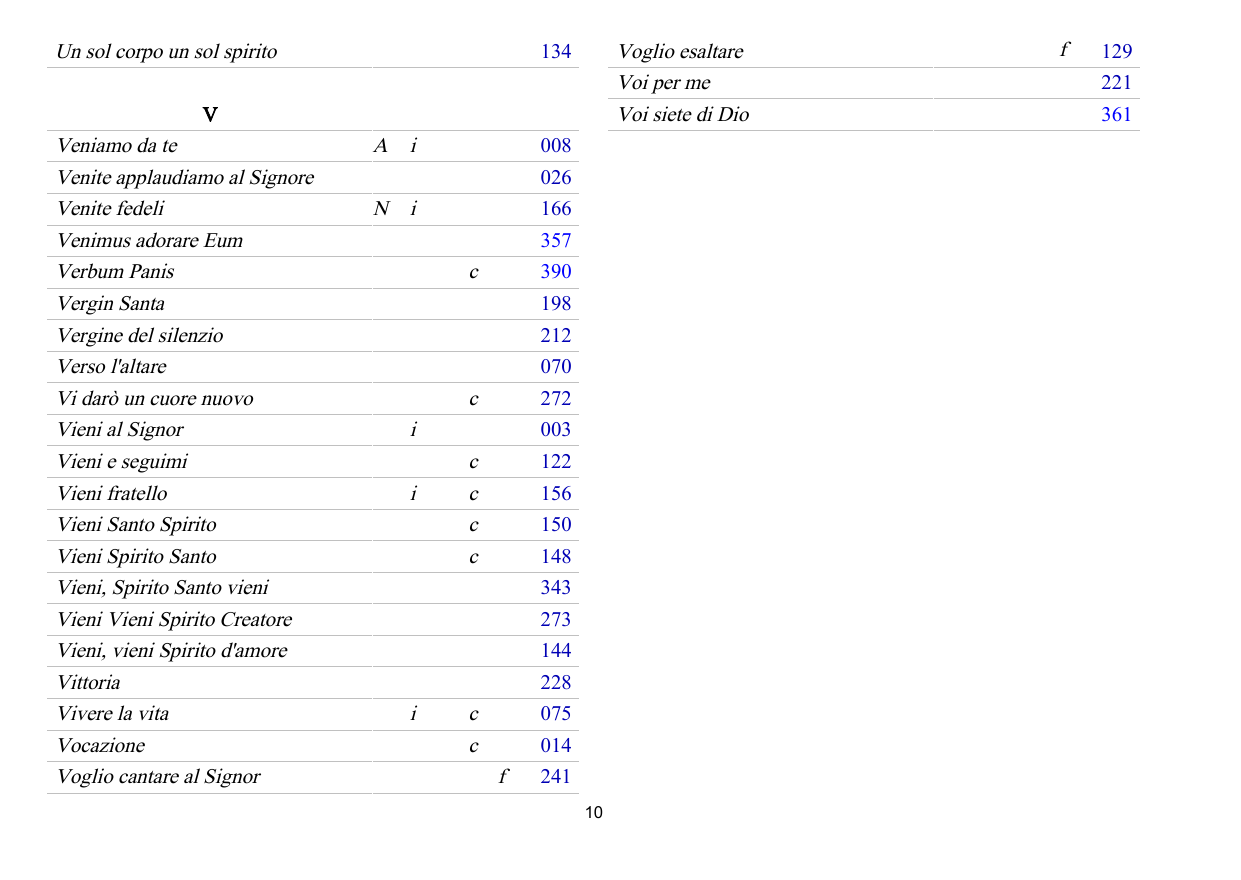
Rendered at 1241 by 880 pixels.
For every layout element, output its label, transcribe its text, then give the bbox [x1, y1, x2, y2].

table_cell Vergine del silenzio [47, 320, 372, 351]
table_cell [373, 226, 402, 256]
table_cell [520, 68, 579, 130]
table_cell [373, 257, 402, 288]
table_cell [490, 35, 520, 67]
table_cell [461, 162, 490, 193]
table_cell [431, 194, 461, 225]
table_cell Vieni al Signor [47, 415, 372, 445]
table_cell Veniamo da te [47, 131, 372, 161]
table_cell [402, 289, 431, 319]
table_cell Voglio cantare al Signor [47, 762, 372, 793]
table_cell [490, 352, 520, 382]
table_cell [490, 478, 520, 509]
table_cell [431, 636, 461, 666]
table_cell [431, 352, 461, 382]
table_cell [963, 35, 992, 67]
table_cell [490, 194, 520, 225]
table_cell [490, 731, 520, 761]
table_cell c [461, 510, 490, 540]
table_cell [490, 446, 520, 477]
table_cell [490, 68, 520, 130]
table_cell [431, 541, 461, 572]
table_cell 198 [520, 289, 579, 319]
table_cell [461, 604, 490, 635]
table_cell [402, 446, 431, 477]
table_cell c [461, 257, 490, 288]
table_cell [373, 383, 402, 414]
table_cell 228 [520, 667, 579, 698]
table_cell i [402, 478, 431, 509]
table_cell [402, 320, 431, 351]
table_cell 273 [520, 604, 579, 635]
table_cell i [402, 699, 431, 730]
table_cell [373, 478, 402, 509]
table_cell 357 [520, 226, 579, 256]
table_cell [402, 636, 431, 666]
table_cell [402, 667, 431, 698]
table_cell [402, 68, 431, 130]
table_cell Vieni e seguimi [47, 446, 372, 477]
table_cell [1022, 35, 1051, 67]
table_cell A [373, 131, 402, 161]
table_cell [373, 541, 402, 572]
table_cell [431, 731, 461, 761]
table_cell Vieni Spirito Santo [47, 541, 372, 572]
table_cell c [461, 731, 490, 761]
table_cell [490, 289, 520, 319]
table_cell [490, 699, 520, 730]
table_cell [992, 99, 1022, 130]
table_cell [490, 667, 520, 698]
table_cell [373, 604, 402, 635]
table_cell [490, 257, 520, 288]
table_cell [461, 762, 490, 793]
table_cell [461, 352, 490, 382]
table_cell [402, 510, 431, 540]
table_cell [402, 35, 431, 67]
table_cell [490, 226, 520, 256]
table_cell c [461, 446, 490, 477]
table_cell [461, 667, 490, 698]
table_cell 166 [520, 194, 579, 225]
table_cell [934, 68, 963, 98]
table_cell [431, 162, 461, 193]
table_cell c [461, 478, 490, 509]
table_cell [402, 604, 431, 635]
table_cell 144 [520, 636, 579, 666]
table_cell Vieni, Spirito Santo vieni [47, 573, 372, 603]
table_cell 075 [520, 699, 579, 730]
table_cell [1051, 99, 1081, 130]
table_cell [431, 35, 461, 67]
table_cell [402, 257, 431, 288]
table_cell [431, 131, 461, 161]
table_cell [402, 226, 431, 256]
table_cell [1051, 68, 1081, 98]
table_cell Vieni, vieni Spirito d'amore [47, 636, 372, 666]
table_cell [431, 383, 461, 414]
table_cell [461, 289, 490, 319]
table_cell [373, 636, 402, 666]
table_cell Verso l'altare [47, 352, 372, 382]
table_cell Vieni Santo Spirito [47, 510, 372, 540]
table_cell Vieni Vieni Spirito Creatore [47, 604, 372, 635]
table_cell [461, 226, 490, 256]
table_cell 156 [520, 478, 579, 509]
table_cell Voglio esaltare [608, 35, 933, 67]
table_cell [461, 68, 490, 130]
table_cell i [402, 194, 431, 225]
table_cell [373, 289, 402, 319]
table_cell [431, 68, 461, 130]
table_cell [490, 573, 520, 603]
table_cell [373, 68, 402, 130]
table_cell [431, 289, 461, 319]
table_cell [461, 35, 490, 67]
table_cell [490, 541, 520, 572]
table_cell Vergin Santa [47, 289, 372, 319]
table_cell [373, 446, 402, 477]
table_cell Venite applaudiamo al Signore [47, 162, 372, 193]
table_cell [431, 446, 461, 477]
table_cell [402, 352, 431, 382]
table_cell [461, 415, 490, 445]
table_cell [402, 762, 431, 793]
table_cell [461, 131, 490, 161]
table_cell [490, 162, 520, 193]
table_cell [431, 320, 461, 351]
table_cell f [490, 762, 520, 793]
table_cell [431, 257, 461, 288]
table_cell [461, 573, 490, 603]
table_cell N [373, 194, 402, 225]
table_cell [373, 35, 402, 67]
table_cell c [461, 699, 490, 730]
table_cell 070 [520, 352, 579, 382]
table_cell 212 [520, 320, 579, 351]
table_cell [934, 99, 963, 130]
table_cell [461, 636, 490, 666]
table_cell [373, 320, 402, 351]
table_cell [402, 731, 431, 761]
table_cell 014 [520, 731, 579, 761]
table_cell c [461, 541, 490, 572]
table_cell Vi darò un cuore nuovo [47, 383, 372, 414]
table_cell [373, 667, 402, 698]
table_cell [402, 541, 431, 572]
table_cell [490, 510, 520, 540]
table_cell [490, 415, 520, 445]
table_cell 026 [520, 162, 579, 193]
table_cell [1022, 99, 1051, 130]
table_cell 003 [520, 415, 579, 445]
table_cell [431, 510, 461, 540]
table_cell [431, 699, 461, 730]
table_cell f [1051, 35, 1081, 67]
table_cell [373, 510, 402, 540]
table_cell [431, 762, 461, 793]
table_cell [373, 731, 402, 761]
table_cell [431, 573, 461, 603]
table_cell [373, 573, 402, 603]
table_cell [963, 68, 992, 98]
table_cell [490, 604, 520, 635]
table_cell 148 [520, 541, 579, 572]
table_cell V [47, 68, 372, 130]
table_cell [490, 636, 520, 666]
table_cell [431, 478, 461, 509]
table_cell [490, 320, 520, 351]
table_cell [373, 699, 402, 730]
table_cell 361 [1081, 99, 1140, 130]
table_cell Vieni fratello [47, 478, 372, 509]
table_cell 134 [520, 35, 579, 67]
table_cell Voi per me [608, 68, 933, 98]
table_cell Vivere la vita [47, 699, 372, 730]
table_cell 272 [520, 383, 579, 414]
table_cell 008 [520, 131, 579, 161]
table_cell [431, 415, 461, 445]
table_cell i [402, 131, 431, 161]
table_cell Verbum Panis [47, 257, 372, 288]
table_cell 150 [520, 510, 579, 540]
table_cell [461, 320, 490, 351]
table_cell [1022, 68, 1051, 98]
table_cell [963, 99, 992, 130]
table_cell [373, 352, 402, 382]
table_cell 343 [520, 573, 579, 603]
table_cell [402, 162, 431, 193]
table_cell [373, 162, 402, 193]
table_cell 122 [520, 446, 579, 477]
table_cell [431, 226, 461, 256]
table_cell i [402, 415, 431, 445]
table_cell c [461, 383, 490, 414]
table_cell [373, 762, 402, 793]
table_cell 129 [1081, 35, 1140, 67]
table_cell 241 [520, 762, 579, 793]
table_cell [992, 68, 1022, 98]
table_cell Venimus adorare Eum [47, 226, 372, 256]
table_cell [431, 604, 461, 635]
table_cell [490, 383, 520, 414]
table_cell [373, 415, 402, 445]
table_cell Un sol corpo un sol spirito [47, 35, 372, 67]
table_cell Venite fedeli [47, 194, 372, 225]
table_cell [402, 573, 431, 603]
table_cell Voi siete di Dio [608, 99, 933, 130]
table_cell [490, 131, 520, 161]
table_cell Vittoria [47, 667, 372, 698]
table_cell 390 [520, 257, 579, 288]
table_cell [402, 383, 431, 414]
table_cell [461, 194, 490, 225]
table_cell Vocazione [47, 731, 372, 761]
table_cell [934, 35, 963, 67]
table_cell [431, 667, 461, 698]
table_cell 221 [1081, 68, 1140, 98]
table_cell [992, 35, 1022, 67]
